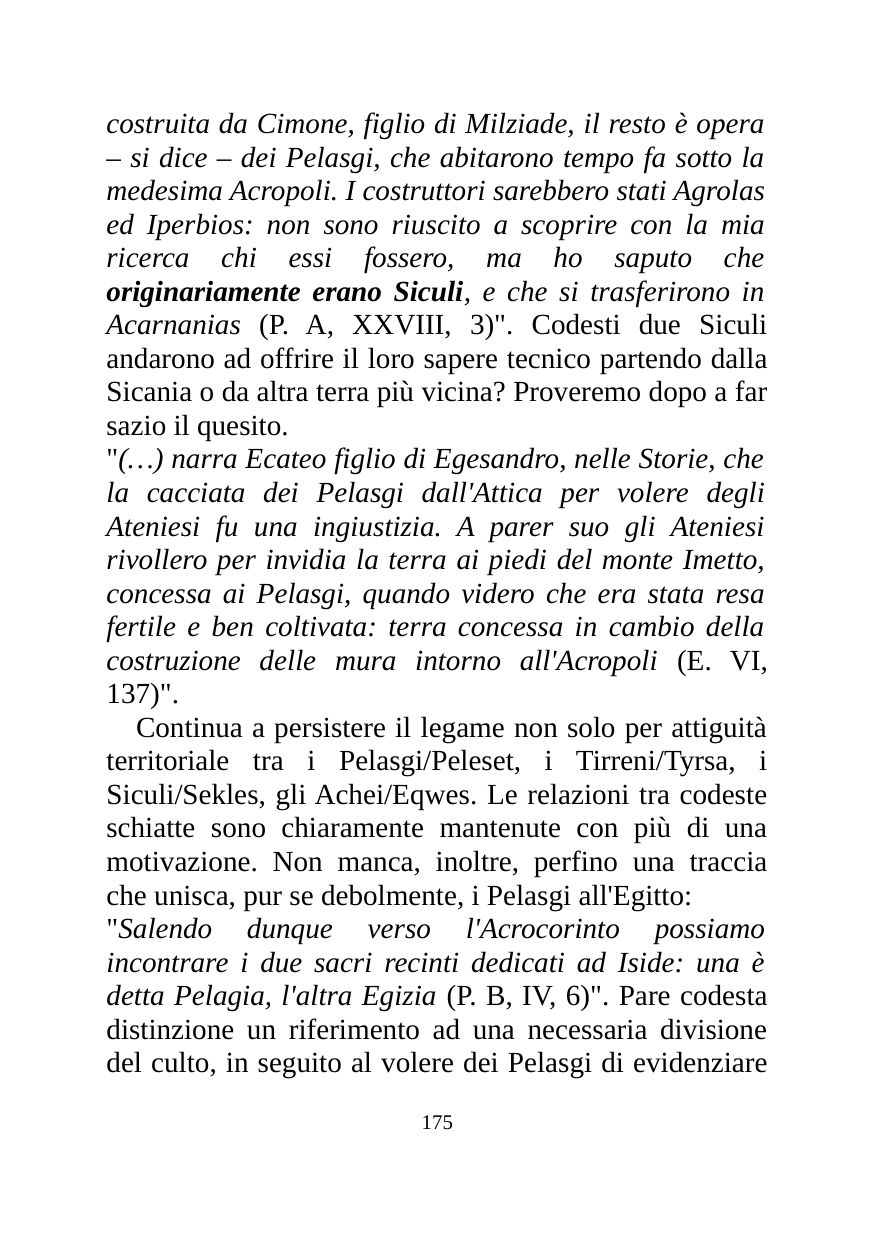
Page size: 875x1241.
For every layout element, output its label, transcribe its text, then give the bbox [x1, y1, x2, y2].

text costruita da Cimone, figlio di Milziade, il resto è opera – si dice – dei Pelasgi, che abitarono tempo fa sotto la medesima Acropoli. I costruttori sarebbero stati Agrolas ed Iperbios: non sono riuscito a scoprire con la mia ricerca chi essi fossero, ma ho saputo che originariamente erano Siculi, e che si trasferirono in Acarnanias (P. A, XXVIII, 3)". Codesti due Siculi andarono ad offrire il loro sapere tecnico partendo dalla Sicania o da altra terra più vicina? Proveremo dopo a far sazio il quesito. [106, 106, 768, 442]
text Continua a persistere il legame non solo per attiguità territoriale tra i Pelasgi/Peleset, i Tirreni/Tyrsa, i Siculi/Sekles, gli Achei/Eqwes. Le relazioni tra codeste schiatte sono chiaramente mantenute con più di una motivazione. Non manca, inoltre, perfino una traccia che unisca, pur se debolmente, i Pelasgi all'Egitto: [106, 710, 768, 911]
text "(…) narra Ecateo figlio di Egesandro, nelle Storie, che la cacciata dei Pelasgi dall'Attica per volere degli Ateniesi fu una ingiustizia. A parer suo gli Ateniesi rivollero per invidia la terra ai piedi del monte Imetto, concessa ai Pelasgi, quando videro che era stata resa fertile e ben coltivata: terra concessa in cambio della costruzione delle mura intorno all'Acropoli (E. VI, 137)". [106, 442, 768, 710]
text "Salendo dunque verso l'Acrocorinto possiamo incontrare i due sacri recinti dedicati ad Iside: una è detta Pelagia, l'altra Egizia (P. B, IV, 6)". Pare codesta distinzione un riferimento ad una necessaria divisione del culto, in seguito al volere dei Pelasgi di evidenziare [106, 911, 768, 1079]
